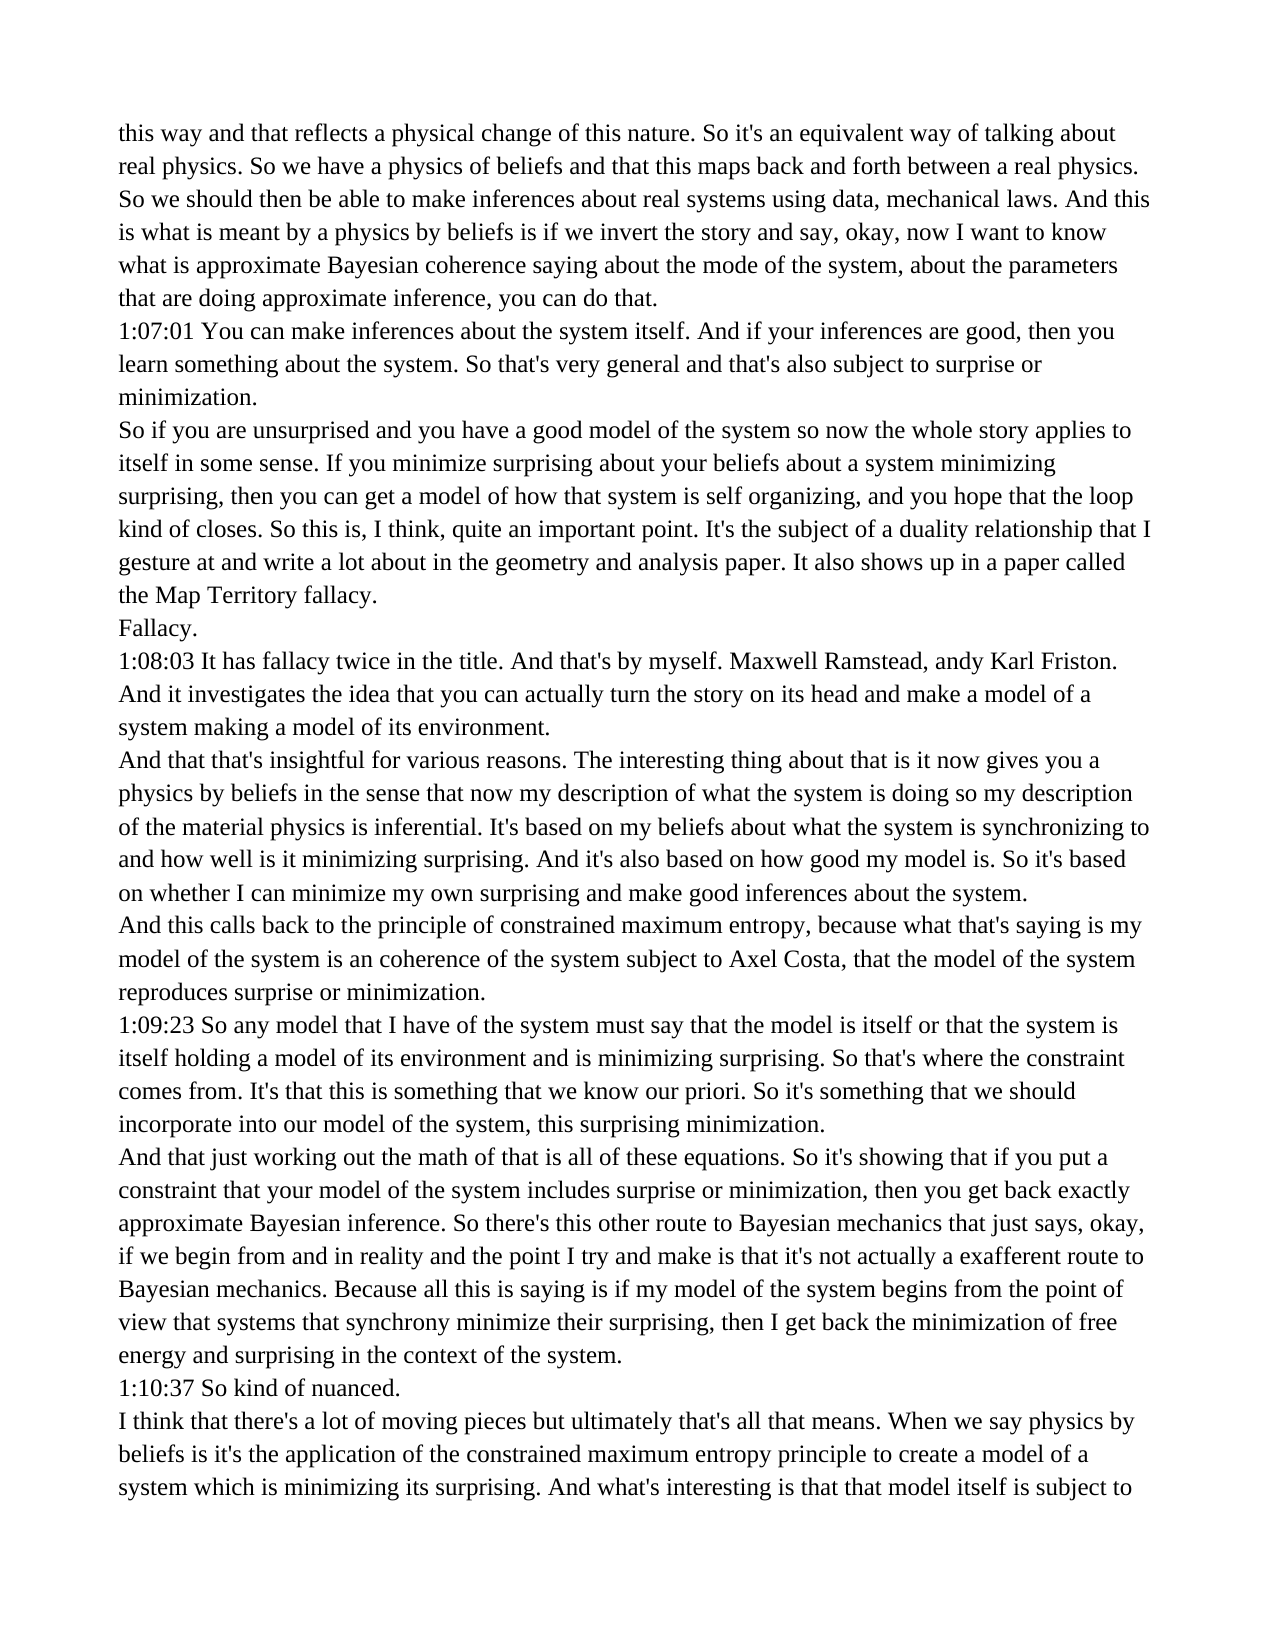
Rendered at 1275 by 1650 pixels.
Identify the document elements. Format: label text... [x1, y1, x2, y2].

text 1:09:23 So any model that I have of the system must say that the model is itself or that the system is itself holding a model of its environment and is minimizing surprising. So that's where the constraint comes from. It's that this is something that we know our priori. So it's something that we should incorporate into our model of the system, this surprising minimization. [118, 1010, 1157, 1137]
text 1:10:37 So kind of nuanced. [118, 1373, 1157, 1402]
text So if you are unsurprised and you have a good model of the system so now the whole story applies to itself in some sense. If you minimize surprising about your beliefs about a system minimizing surprising, then you can get a model of how that system is self organizing, and you hope that the loop kind of closes. So this is, I think, quite an important point. It's the subject of a duality relationship that I gesture at and write a lot about in the geometry and analysis paper. It also shows up in a paper called the Map Territory fallacy. [118, 415, 1157, 609]
text Fallacy. [118, 613, 1157, 642]
text I think that there's a lot of moving pieces but ultimately that's all that means. When we say physics by beliefs is it's the application of the constrained maximum entropy principle to create a model of a system which is minimizing its surprising. And what's interesting is that that model itself is subject to [118, 1406, 1157, 1501]
text And that just working out the math of that is all of these equations. So it's showing that if you put a constraint that your model of the system includes surprise or minimization, then you get back exactly approximate Bayesian inference. So there's this other route to Bayesian mechanics that just says, okay, if we begin from and in reality and the point I try and make is that it's not actually a exafferent route to Bayesian mechanics. Because all this is saying is if my model of the system begins from the point of view that systems that synchrony minimize their surprising, then I get back the minimization of free energy and surprising in the context of the system. [118, 1142, 1157, 1369]
text So we should then be able to make inferences about real systems using data, mechanical laws. And this is what is meant by a physics by beliefs is if we invert the story and say, okay, now I want to know what is approximate Bayesian coherence saying about the mode of the system, about the parameters that are doing approximate inference, you can do that. [118, 184, 1157, 312]
text 1:07:01 You can make inferences about the system itself. And if your inferences are good, then you learn something about the system. So that's very general and that's also subject to surprise or minimization. [118, 316, 1157, 411]
text 1:08:03 It has fallacy twice in the title. And that's by myself. Maxwell Ramstead, andy Karl Friston. And it investigates the idea that you can actually turn the story on its head and make a model of a system making a model of its environment. [118, 646, 1157, 741]
text this way and that reflects a physical change of this nature. So it's an equivalent way of talking about real physics. So we have a physics of beliefs and that this maps back and forth between a real physics. [118, 118, 1157, 180]
text And this calls back to the principle of constrained maximum entropy, because what that's saying is my model of the system is an coherence of the system subject to Axel Costa, that the model of the system reproduces surprise or minimization. [118, 911, 1157, 1005]
text And that that's insightful for various reasons. The interesting thing about that is it now gives you a physics by beliefs in the sense that now my description of what the system is doing so my description of the material physics is inferential. It's based on my beliefs about what the system is synchronizing to and how well is it minimizing surprising. And it's also based on how good my model is. So it's based on whether I can minimize my own surprising and make good inferences about the system. [118, 746, 1157, 906]
